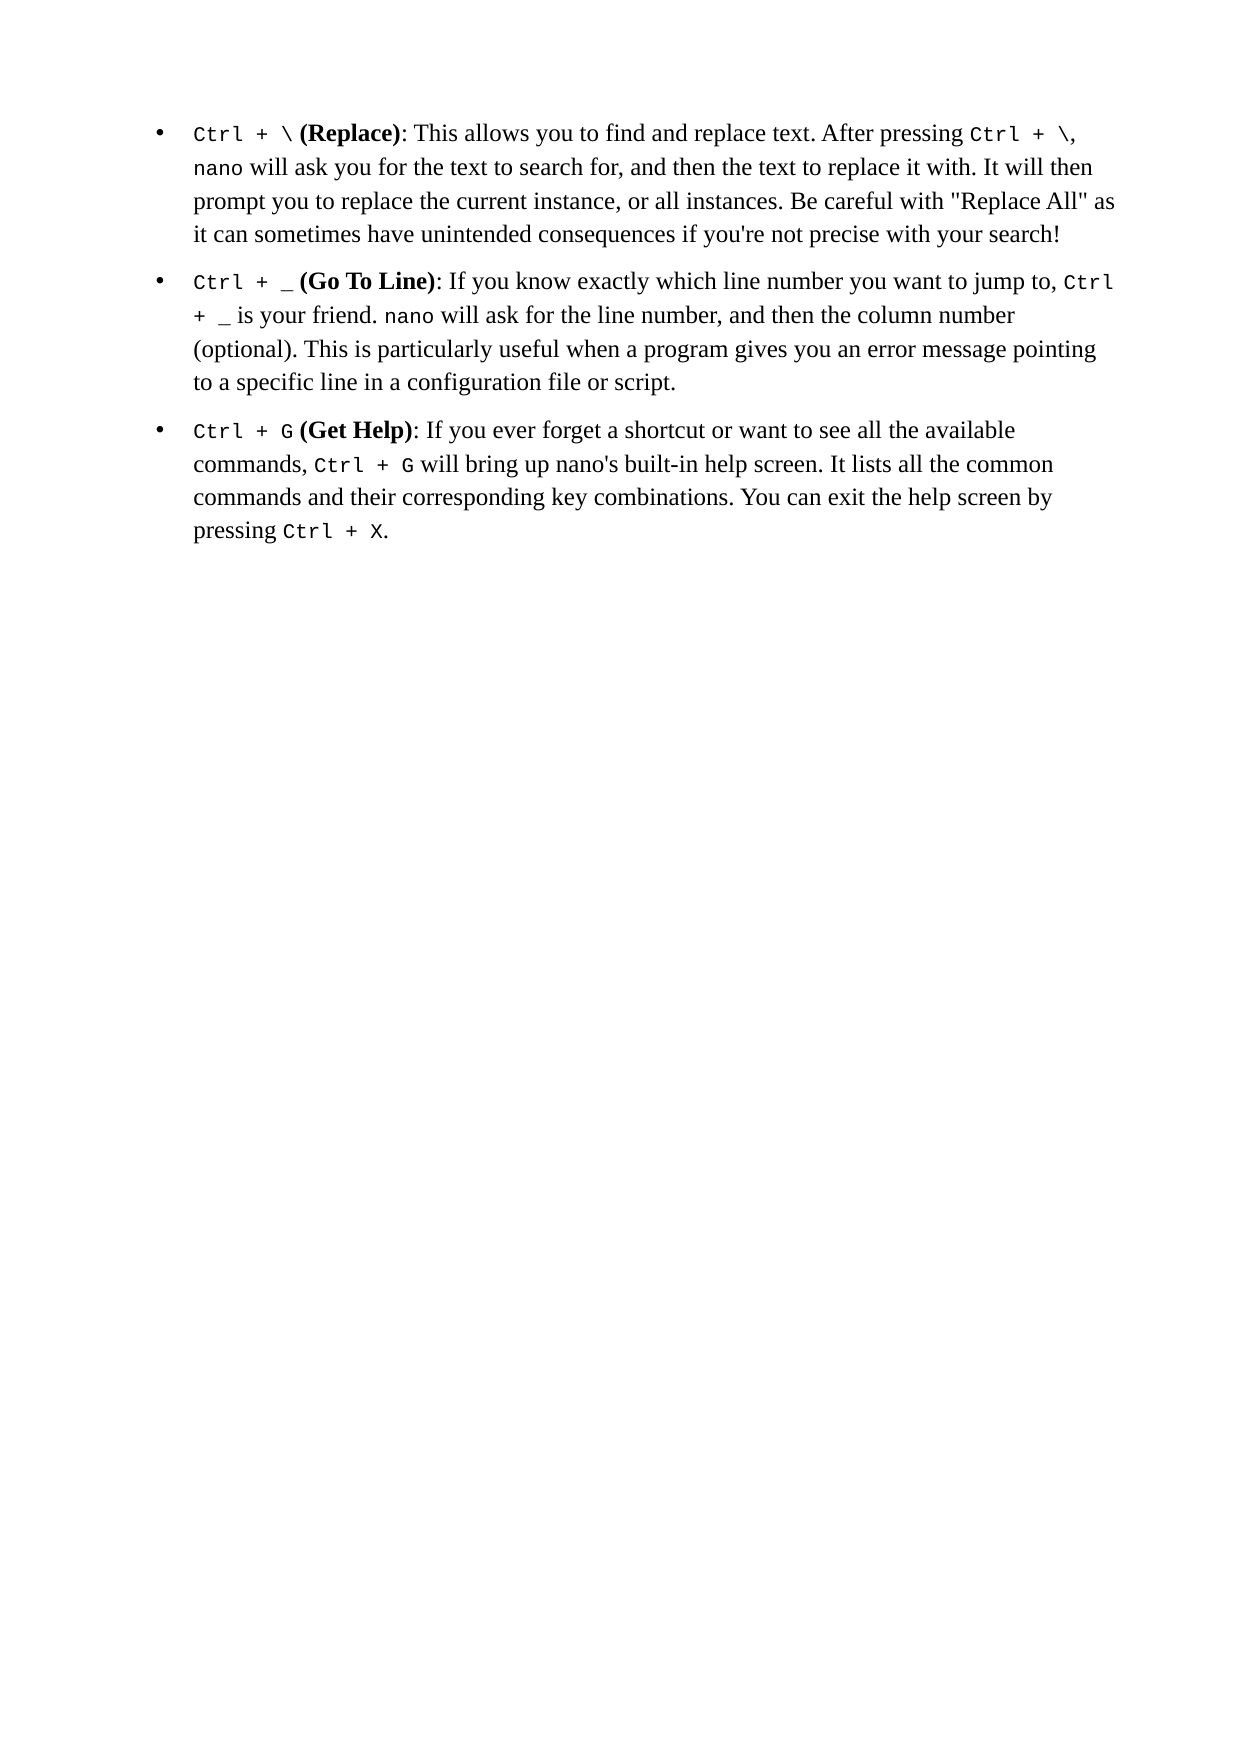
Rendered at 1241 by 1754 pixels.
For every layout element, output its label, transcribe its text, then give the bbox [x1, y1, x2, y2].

list Ctrl + G (Get Help): If you ever forget a shortcut or want to see all the available commands, Ctrl + G will bring up nano's built-in help screen. It lists all the common commands and their corresponding key combinations. You can exit the help screen by pressing Ctrl + X. [156, 415, 1122, 545]
list Ctrl + \ (Replace): This allows you to find and replace text. After pressing Ctrl + \, nano will ask you for the text to search for, and then the text to replace it with. It will then prompt you to replace the current instance, or all instances. Be careful with "Replace All" as it can sometimes have unintended consequences if you're not precise with your search! [156, 118, 1122, 248]
list Ctrl + _ (Go To Line): If you know exactly which line number you want to jump to, Ctrl + _ is your friend. nano will ask for the line number, and then the column number (optional). This is particularly useful when a program gives you an error message pointing to a specific line in a configuration file or script. [156, 266, 1122, 396]
